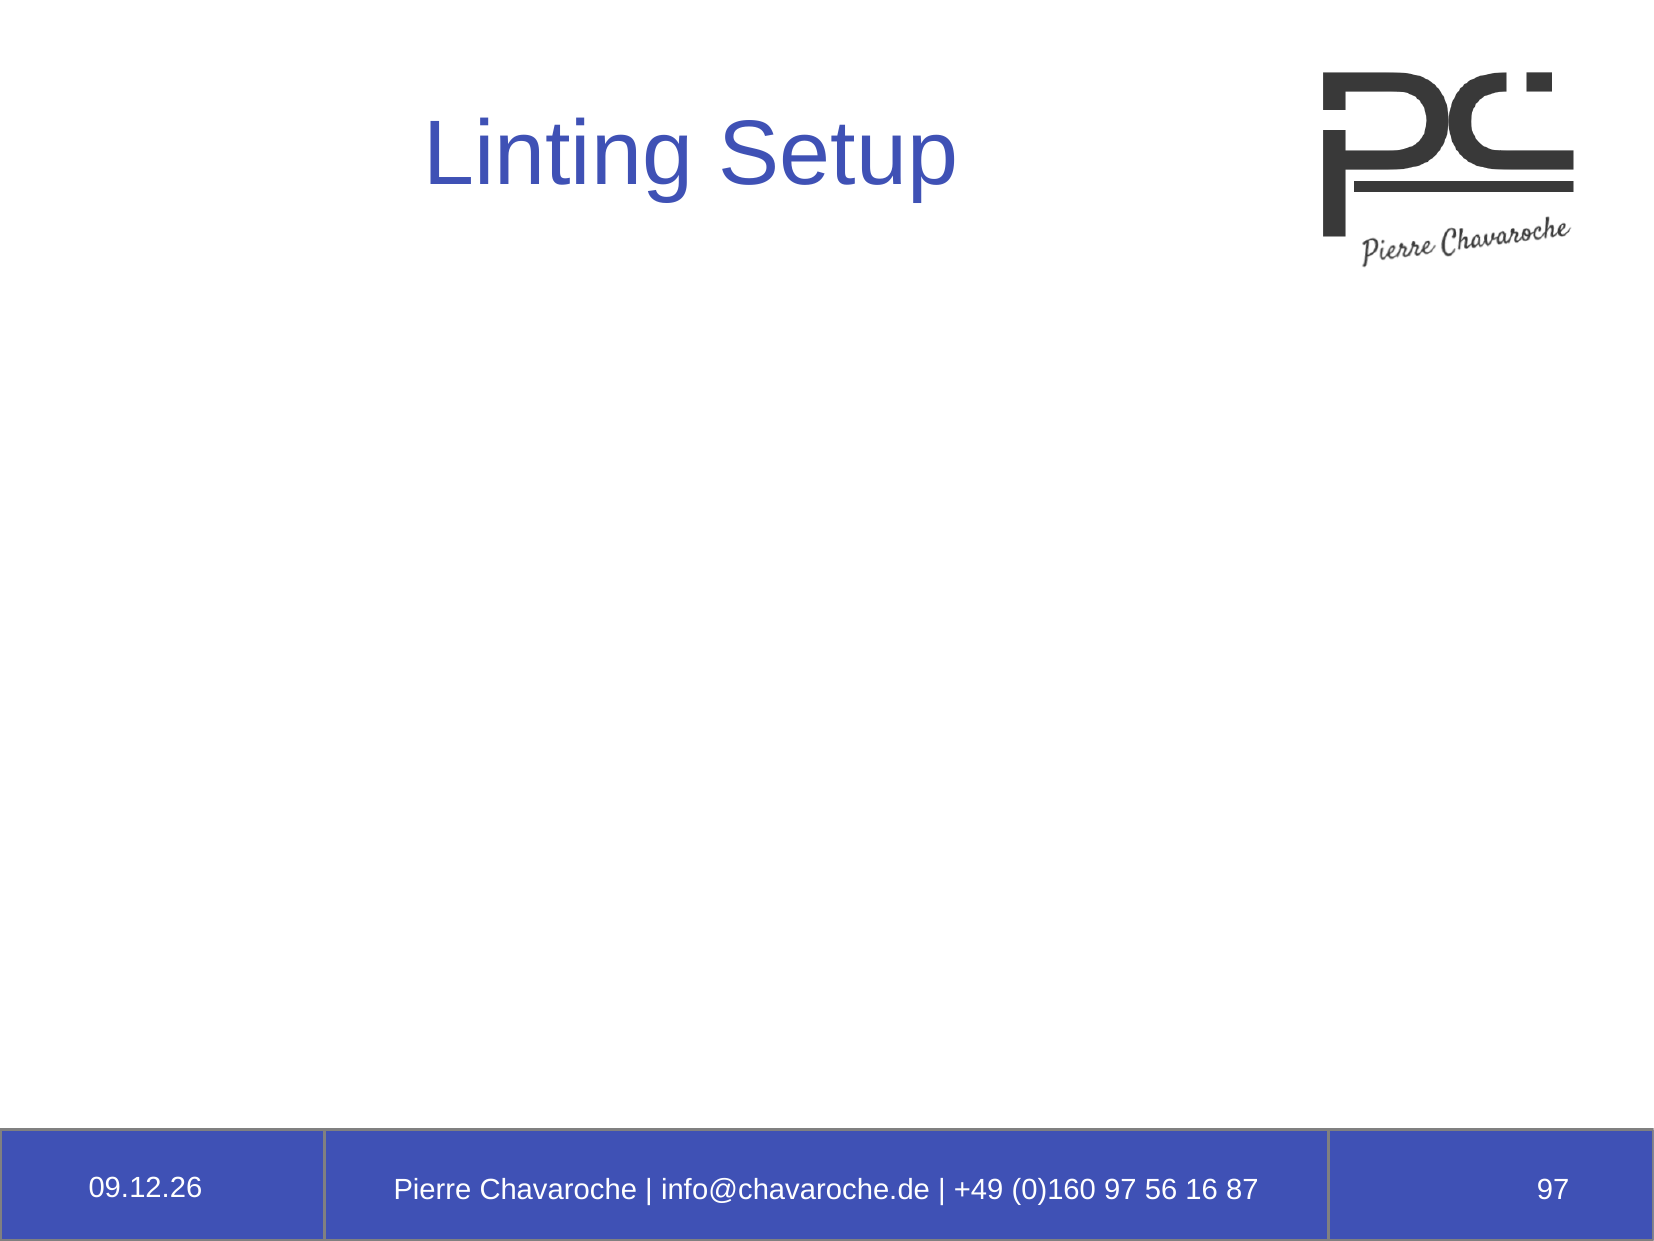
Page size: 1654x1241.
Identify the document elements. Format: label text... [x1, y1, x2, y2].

title Linting Setup [82, 49, 1300, 257]
picture [1307, 29, 1589, 311]
